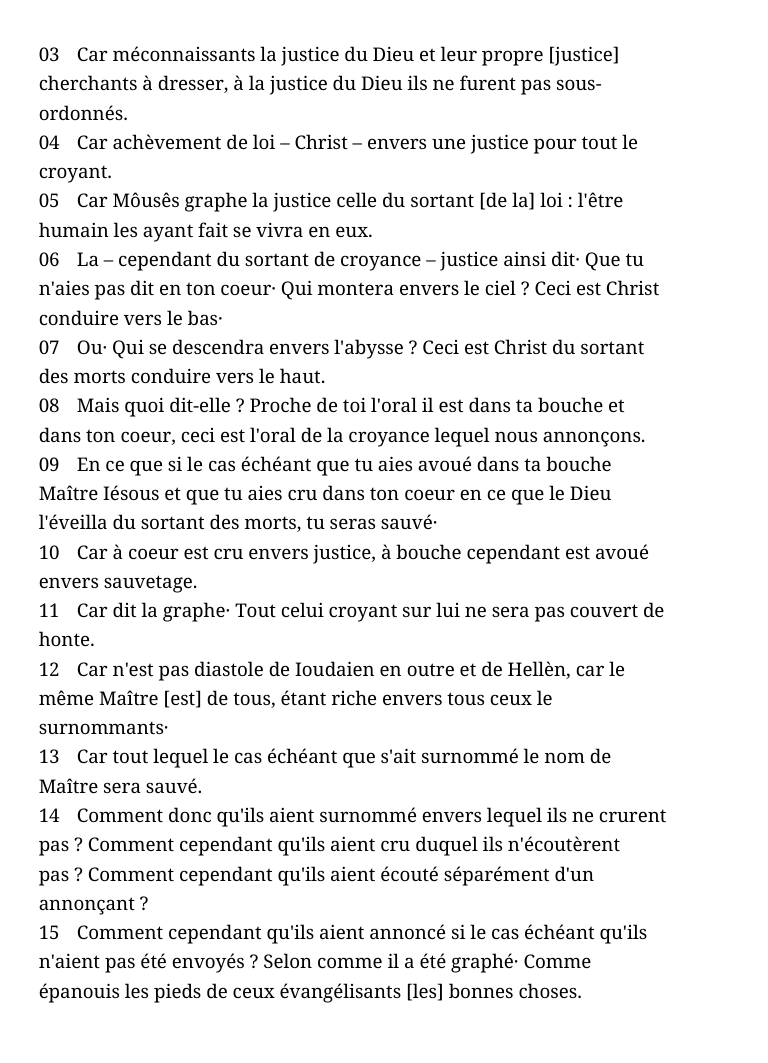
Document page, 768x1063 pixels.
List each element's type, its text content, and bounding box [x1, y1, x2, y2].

text 03 Car méconnaissants la justice du Dieu et leur propre [justice] cherchants à dresser, à la justice du Dieu ils ne furent pas sous-ordonnés. 04 Car achèvement de loi – Christ – envers une justice pour tout le croyant. 05 Car Môusês graphe la justice celle du sortant [de la] loi : l'être humain les ayant fait se vivra en eux. 06 La – cependant du sortant de croyance – justice ainsi dit· Que tu n'aies pas dit en ton coeur· Qui montera envers le ciel ? Ceci est Christ conduire vers le bas· 07 Ou· Qui se descendra envers l'abysse ? Ceci est Christ du sortant des morts conduire vers le haut. 08 Mais quoi dit-elle ? Proche de toi l'oral il est dans ta bouche et dans ton coeur, ceci est l'oral de la croyance lequel nous annonçons. 09 En ce que si le cas échéant que tu aies avoué dans ta bouche Maître Iésous et que tu aies cru dans ton coeur en ce que le Dieu l'éveilla du sortant des morts, tu seras sauvé· 10 Car à coeur est cru envers justice, à bouche cependant est avoué envers sauvetage. 11 Car dit la graphe· Tout celui croyant sur lui ne sera pas couvert de honte. 12 Car n'est pas diastole de Ioudaien en outre et de Hellèn, car le même Maître [est] de tous, étant riche envers tous ceux le surnommants· 13 Car tout lequel le cas échéant que s'ait surnommé le nom de Maître sera sauvé. 14 Comment donc qu'ils aient surnommé envers lequel ils ne crurent pas ? Comment cependant qu'ils aient cru duquel ils n'écoutèrent pas ? Comment cependant qu'ils aient écouté séparément d'un annonçant ? 15 Comment cependant qu'ils aient annoncé si le cas échéant qu'ils n'aient pas été envoyés ? Selon comme il a été graphé· Comme épanouis les pieds de ceux évangélisants [les] bonnes choses. [38, 41, 667, 1003]
